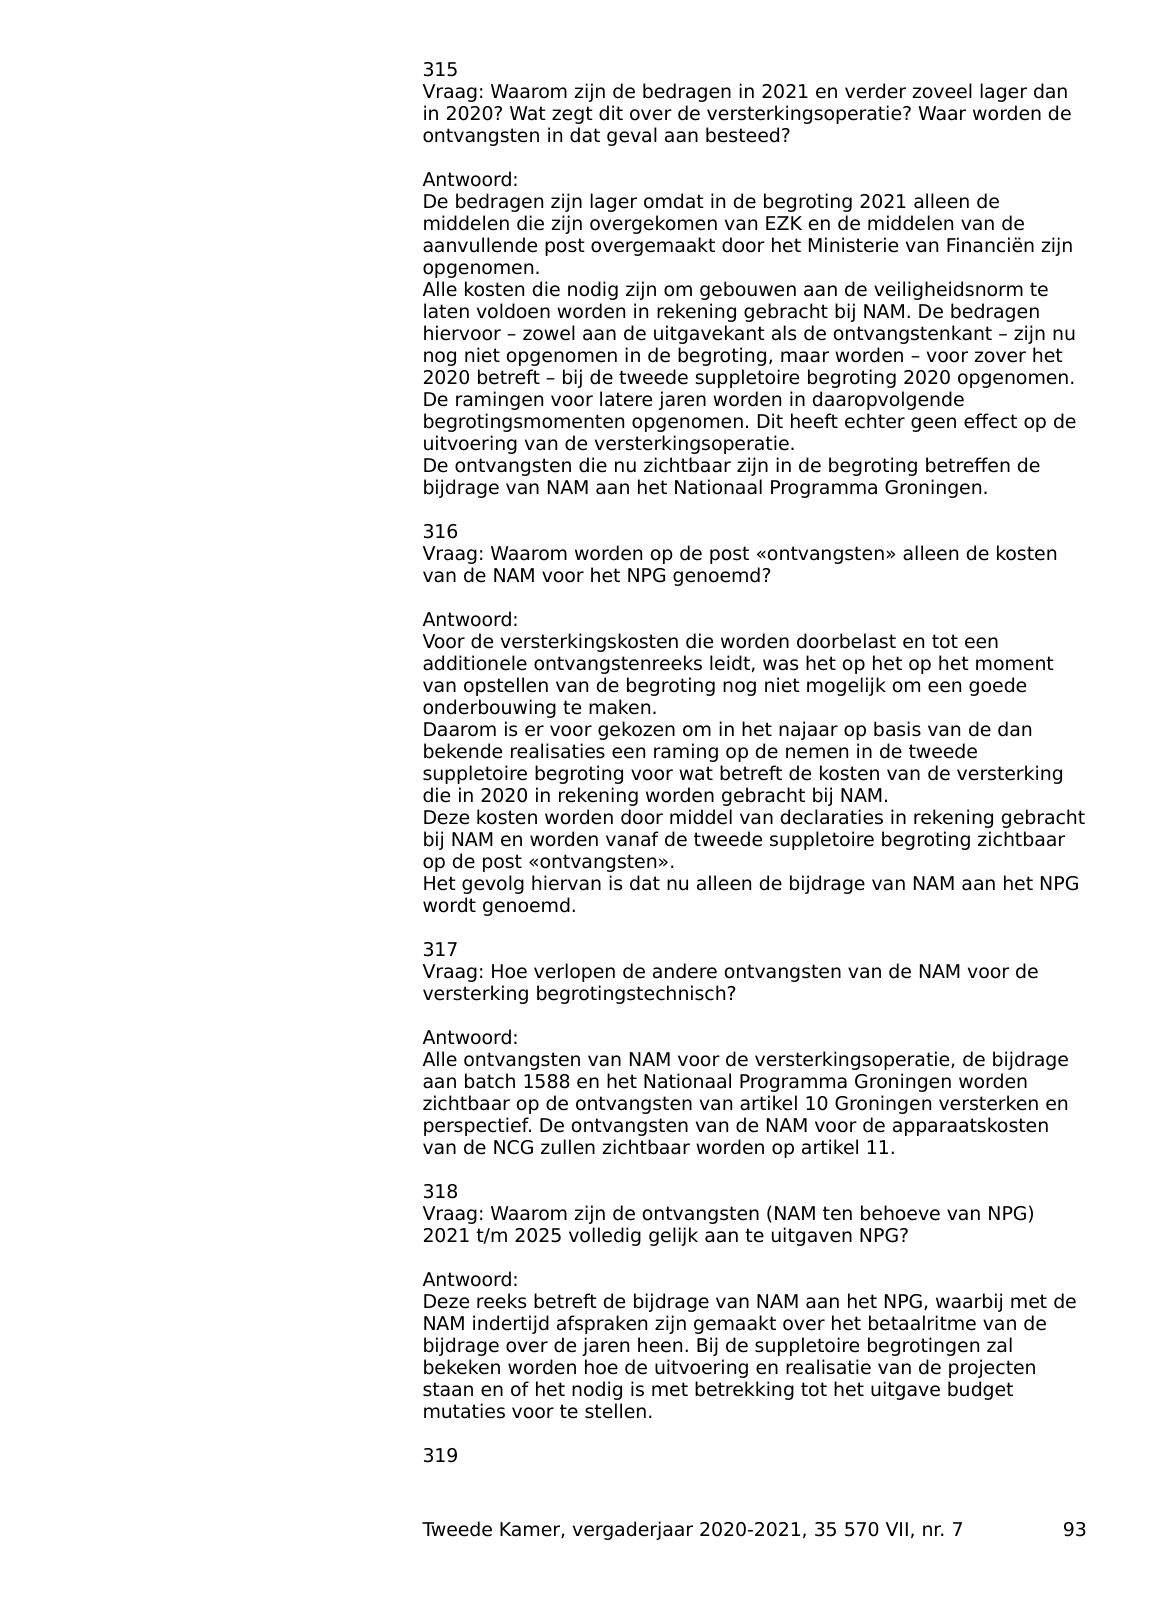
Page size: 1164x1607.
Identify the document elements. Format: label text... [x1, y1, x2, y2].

text Antwoord: [422, 1027, 1087, 1049]
text Antwoord: [422, 1269, 1087, 1291]
text Deze kosten worden door middel van declaraties in rekening gebracht bij NAM en worden vanaf de tweede suppletoire begroting zichtbaar op de post «ontvangsten». [422, 807, 1087, 873]
text 319 [422, 1445, 1087, 1467]
text Antwoord: [422, 169, 1087, 191]
text Vraag: Waarom zijn de bedragen in 2021 en verder zoveel lager dan in 2020? Wat zegt dit over de versterkingsoperatie? Waar worden de ontvangsten in dat geval aan besteed? [422, 81, 1087, 147]
text De bedragen zijn lager omdat in de begroting 2021 alleen de middelen die zijn overgekomen van EZK en de middelen van de aanvullende post overgemaakt door het Ministerie van Financiën zijn opgenomen. [422, 191, 1087, 279]
text 316 [422, 521, 1087, 543]
text Alle kosten die nodig zijn om gebouwen aan de veiligheidsnorm te laten voldoen worden in rekening gebracht bij NAM. De bedragen hiervoor – zowel aan de uitgavekant als de ontvangstenkant – zijn nu nog niet opgenomen in de begroting, maar worden – voor zover het 2020 betreft – bij de tweede suppletoire begroting 2020 opgenomen. De ramingen voor latere jaren worden in daaropvolgende begrotingsmomenten opgenomen. Dit heeft echter geen effect op de uitvoering van de versterkingsoperatie. [422, 279, 1087, 455]
text 315 [422, 59, 1087, 81]
text Vraag: Waarom zijn de ontvangsten (NAM ten behoeve van NPG) 2021 t/m 2025 volledig gelijk aan te uitgaven NPG? [422, 1203, 1087, 1247]
text Antwoord: [422, 609, 1087, 631]
text Deze reeks betreft de bijdrage van NAM aan het NPG, waarbij met de NAM indertijd afspraken zijn gemaakt over het betaalritme van de bijdrage over de jaren heen. Bij de suppletoire begrotingen zal bekeken worden hoe de uitvoering en realisatie van de projecten staan en of het nodig is met betrekking tot het uitgave budget mutaties voor te stellen. [422, 1291, 1087, 1423]
text Daarom is er voor gekozen om in het najaar op basis van de dan bekende realisaties een raming op de nemen in de tweede suppletoire begroting voor wat betreft de kosten van de versterking die in 2020 in rekening worden gebracht bij NAM. [422, 719, 1087, 807]
text 318 [422, 1181, 1087, 1203]
text Vraag: Hoe verlopen de andere ontvangsten van de NAM voor de versterking begrotingstechnisch? [422, 961, 1087, 1005]
text Voor de versterkingskosten die worden doorbelast en tot een additionele ontvangstenreeks leidt, was het op het op het moment van opstellen van de begroting nog niet mogelijk om een goede onderbouwing te maken. [422, 631, 1087, 719]
text 317 [422, 939, 1087, 961]
text Alle ontvangsten van NAM voor de versterkingsoperatie, de bijdrage aan batch 1588 en het Nationaal Programma Groningen worden zichtbaar op de ontvangsten van artikel 10 Groningen versterken en perspectief. De ontvangsten van de NAM voor de apparaatskosten van de NCG zullen zichtbaar worden op artikel 11. [422, 1049, 1087, 1159]
text Vraag: Waarom worden op de post «ontvangsten» alleen de kosten van de NAM voor het NPG genoemd? [422, 543, 1087, 587]
text De ontvangsten die nu zichtbaar zijn in de begroting betreffen de bijdrage van NAM aan het Nationaal Programma Groningen. [422, 455, 1087, 499]
text Het gevolg hiervan is dat nu alleen de bijdrage van NAM aan het NPG wordt genoemd. [422, 873, 1087, 917]
